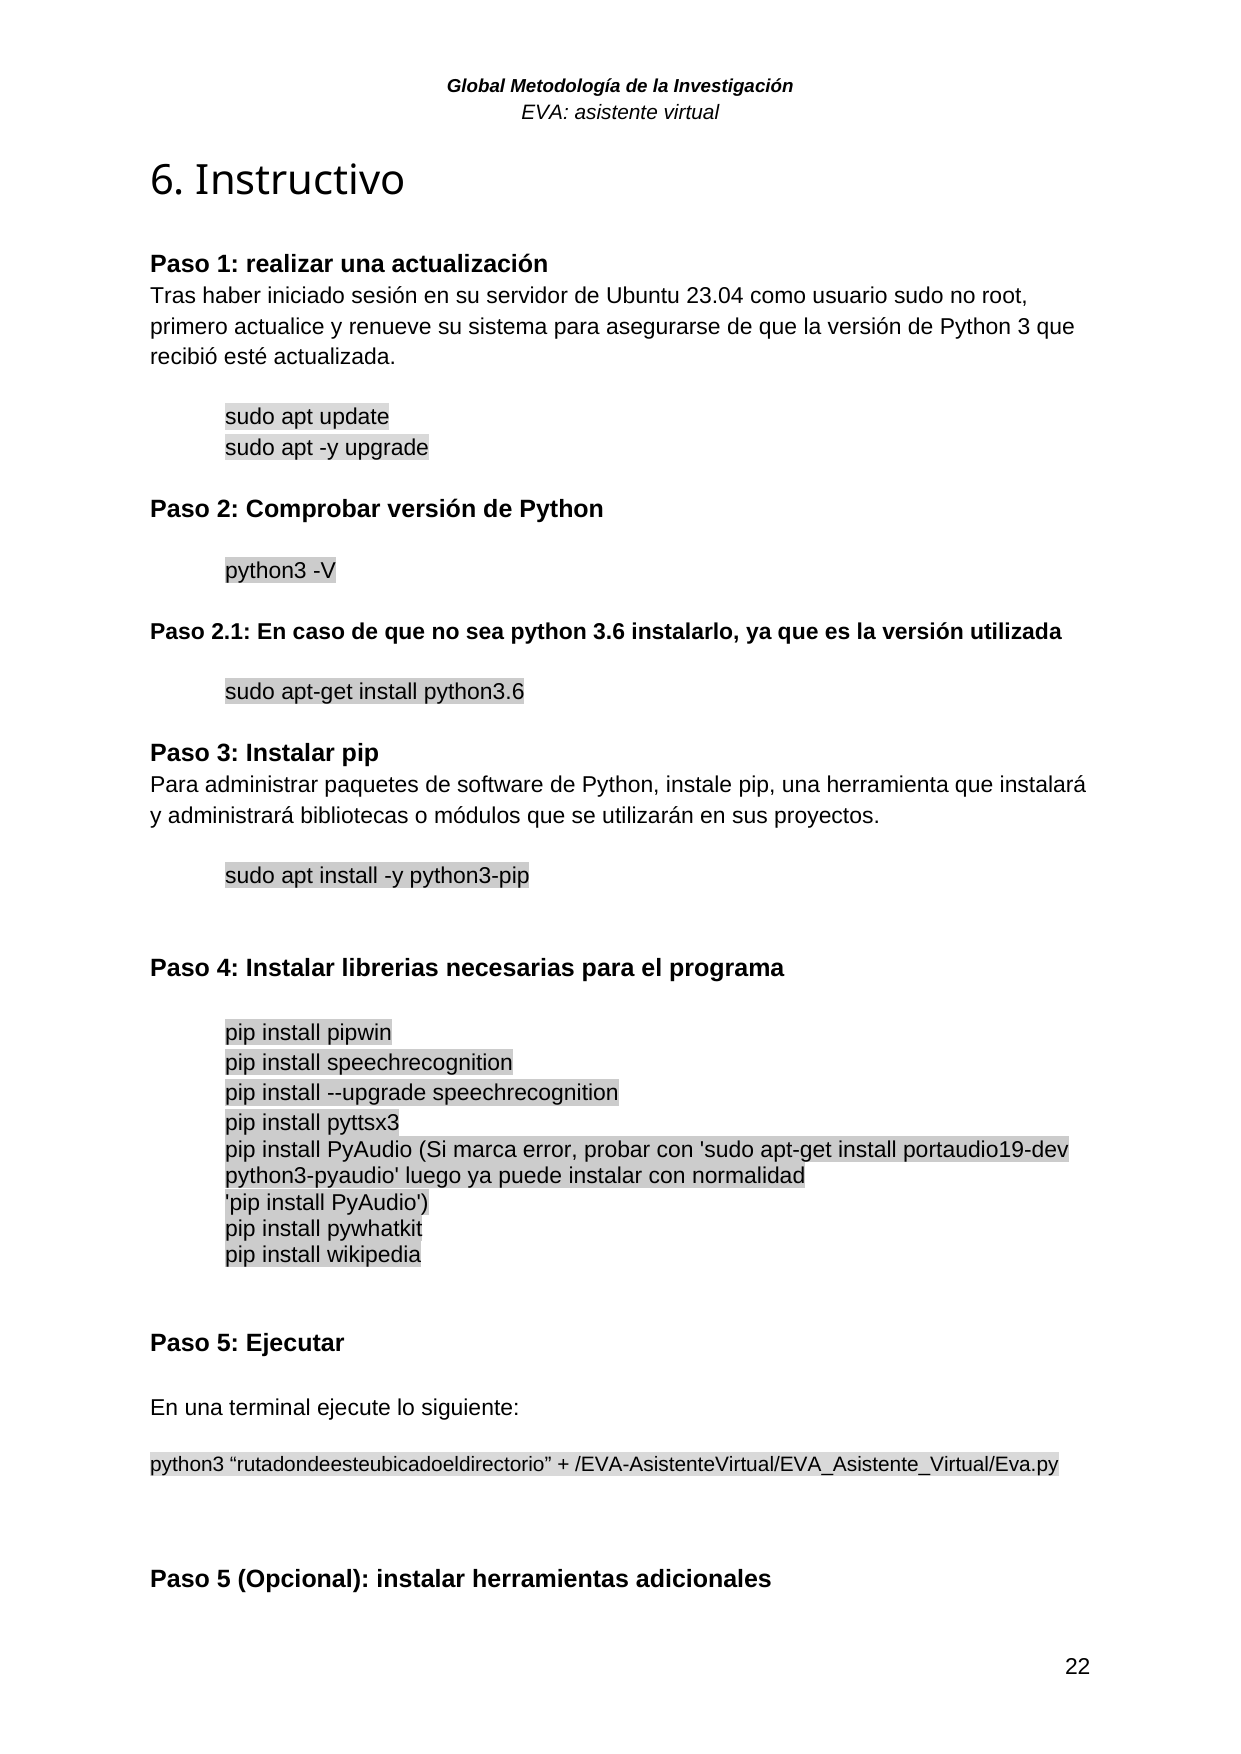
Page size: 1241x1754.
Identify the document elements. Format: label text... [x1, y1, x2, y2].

text En una terminal ejecute lo siguiente: [150, 1394, 1090, 1420]
text sudo apt-get install python3.6 [150, 678, 1090, 704]
text sudo apt -y upgrade [150, 433, 1090, 460]
text pip install wikipedia [225, 1241, 1090, 1267]
text pip install --upgrade speechrecognition [225, 1079, 1090, 1106]
text Paso 2.1: En caso de que no sea python 3.6 instalarlo, ya que es la versión utilizada [150, 618, 1090, 644]
text 'pip install PyAudio') [225, 1188, 1090, 1215]
text sudo apt update [150, 403, 1090, 430]
text Paso 4: Instalar librerias necesarias para el programa [150, 953, 1090, 981]
text Paso 5: Ejecutar [150, 1328, 1090, 1357]
text sudo apt install -y python3-pip [150, 862, 1090, 888]
text Paso 1: realizar una actualización [150, 249, 1090, 278]
text pip install pywhatkit [225, 1215, 1090, 1241]
text pip install pyttsx3 [225, 1109, 1090, 1136]
text Paso 2: Comprobar versión de Python [150, 494, 1090, 523]
text pip install pipwin [225, 1019, 1090, 1045]
text pip install speechrecognition [225, 1049, 1090, 1075]
text python3 -V [150, 557, 1090, 583]
text Paso 5 (Opcional): instalar herramientas adicionales [150, 1564, 1090, 1593]
subtitle 6. Instructivo [150, 150, 1090, 207]
text python3 “rutadondeesteubicadoeldirectorio” + /EVA-AsistenteVirtual/EVA_Asistente_Virtual/Eva.py [150, 1452, 1090, 1476]
text Tras haber iniciado sesión en su servidor de Ubuntu 23.04 como usuario sudo no root, primero actualice y renueve su sistema para asegurarse de que la versión de Python 3 que recibió esté actualizada. [150, 282, 1090, 369]
text Paso 3: Instalar pip [150, 738, 1090, 767]
text Para administrar paquetes de software de Python, instale pip, una herramienta que instalará y administrará bibliotecas o módulos que se utilizarán en sus proyectos. [150, 771, 1090, 828]
text pip install PyAudio (Si marca error, probar con 'sudo apt-get install portaudio19-dev python3-pyaudio' luego ya puede instalar con normalidad [225, 1136, 1090, 1188]
